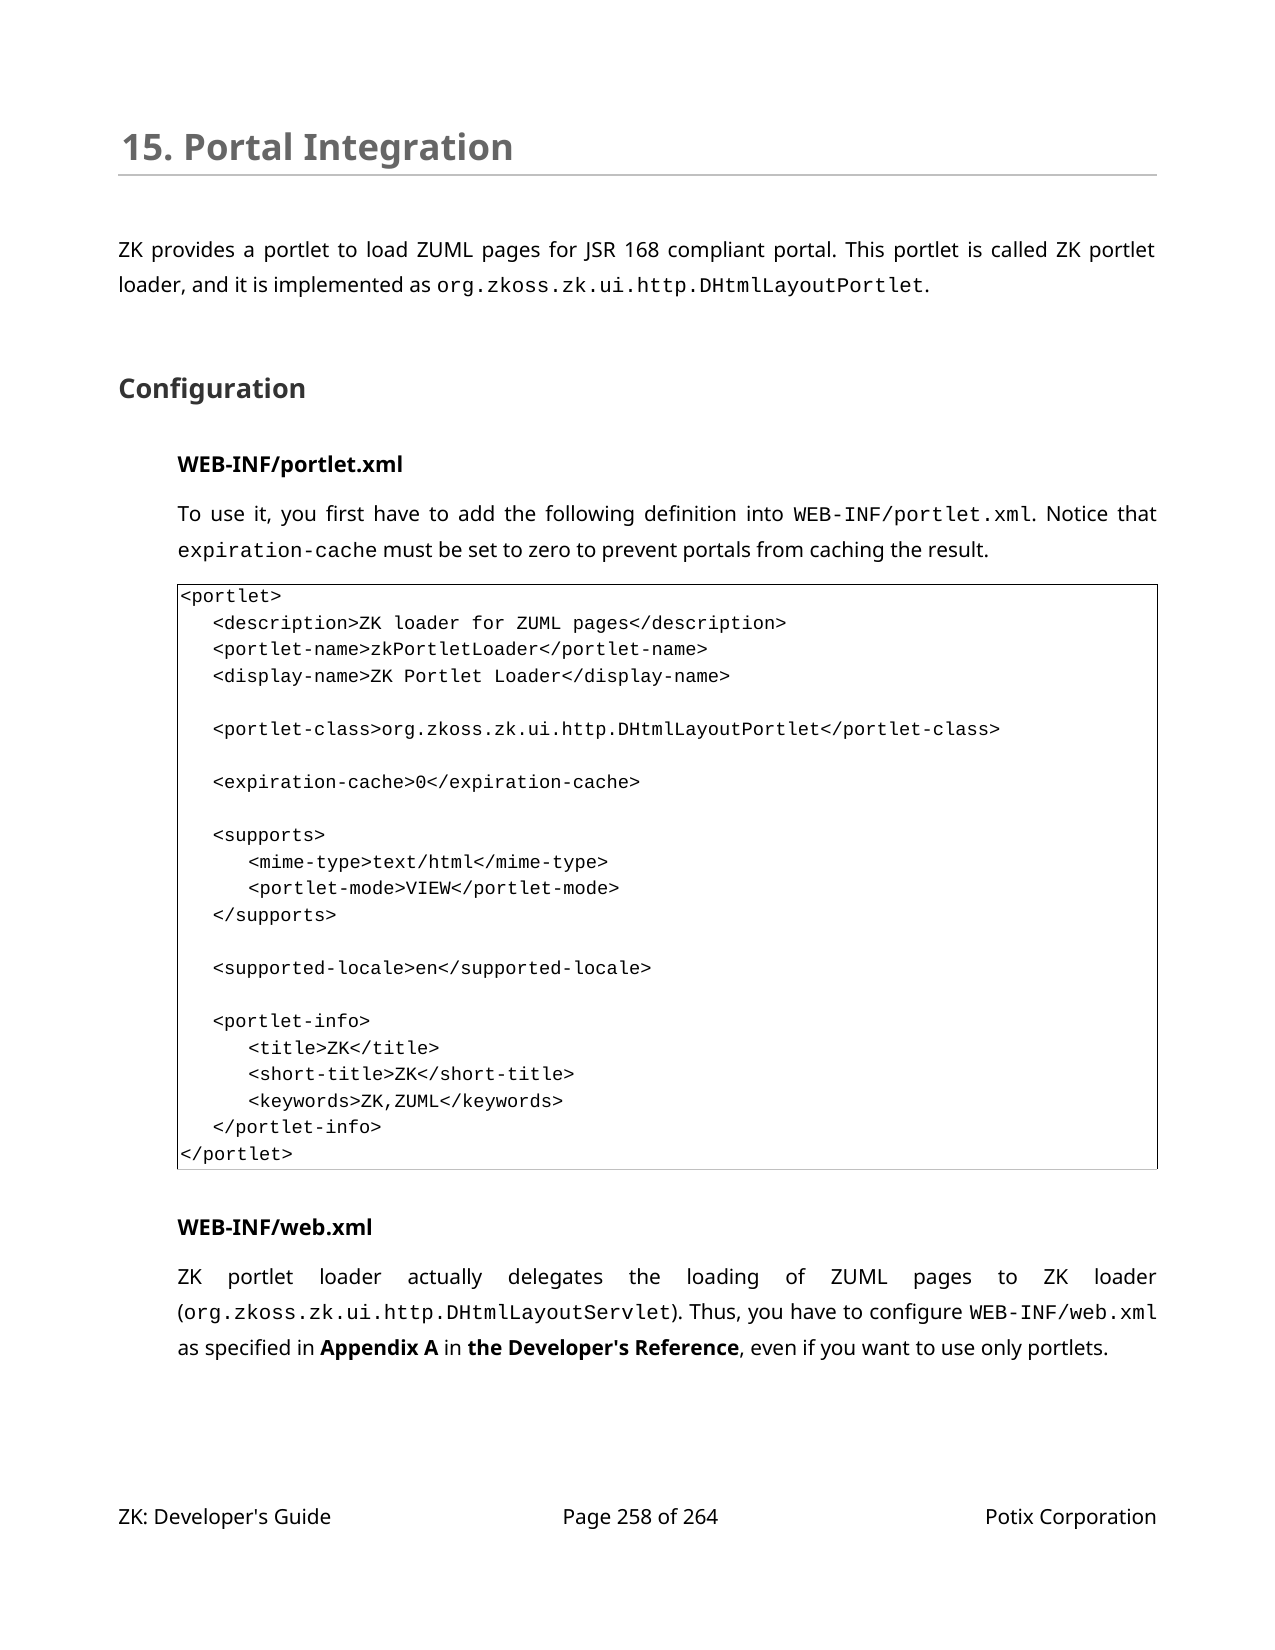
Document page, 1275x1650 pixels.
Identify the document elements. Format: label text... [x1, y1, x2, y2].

text ZK provides a portlet to load ZUML pages for JSR 168 compliant portal. This portlet is called ZK portlet loader, and it is implemented as org.zkoss.zk.ui.http.DHtmlLayoutPortlet. [118, 235, 1157, 299]
subtitle WEB-INF/portlet.xml [177, 449, 1157, 479]
text <portlet> <description>ZK loader for ZUML pages</description> <portlet-name>zkPortletLoader</portlet-name> <display-name>ZK Portlet Loader</display-name> <portlet-class>org.zkoss.zk.ui.http.DHtmlLayoutPortlet</portlet-class> <expiration-cache>0</expiration-cache> <supports> <mime-type>text/html</mime-type> <portlet-mode>VIEW</portlet-mode> </supports> <supported-locale>en</supported-locale> <portlet-info> <title>ZK</title> <short-title>ZK</short-title> <keywords>ZK,ZUML</keywords> </portlet-info> </portlet> [178, 585, 1157, 1169]
subtitle WEB-INF/web.xml [177, 1212, 1157, 1242]
text To use it, you first have to add the following definition into WEB-INF/portlet.xml. Notice that expiration-cache must be set to zero to prevent portals from caching the result. [177, 499, 1157, 563]
subtitle 15. Portal Integration [118, 118, 1157, 174]
text ZK portlet loader actually delegates the loading of ZUML pages to ZK loader (org.zkoss.zk.ui.http.DHtmlLayoutServlet). Thus, you have to configure WEB-INF/web.xml as specified in Appendix A in the Developer's Reference, even if you want to use only portlets. [177, 1262, 1157, 1361]
subtitle Configuration [118, 369, 1157, 406]
